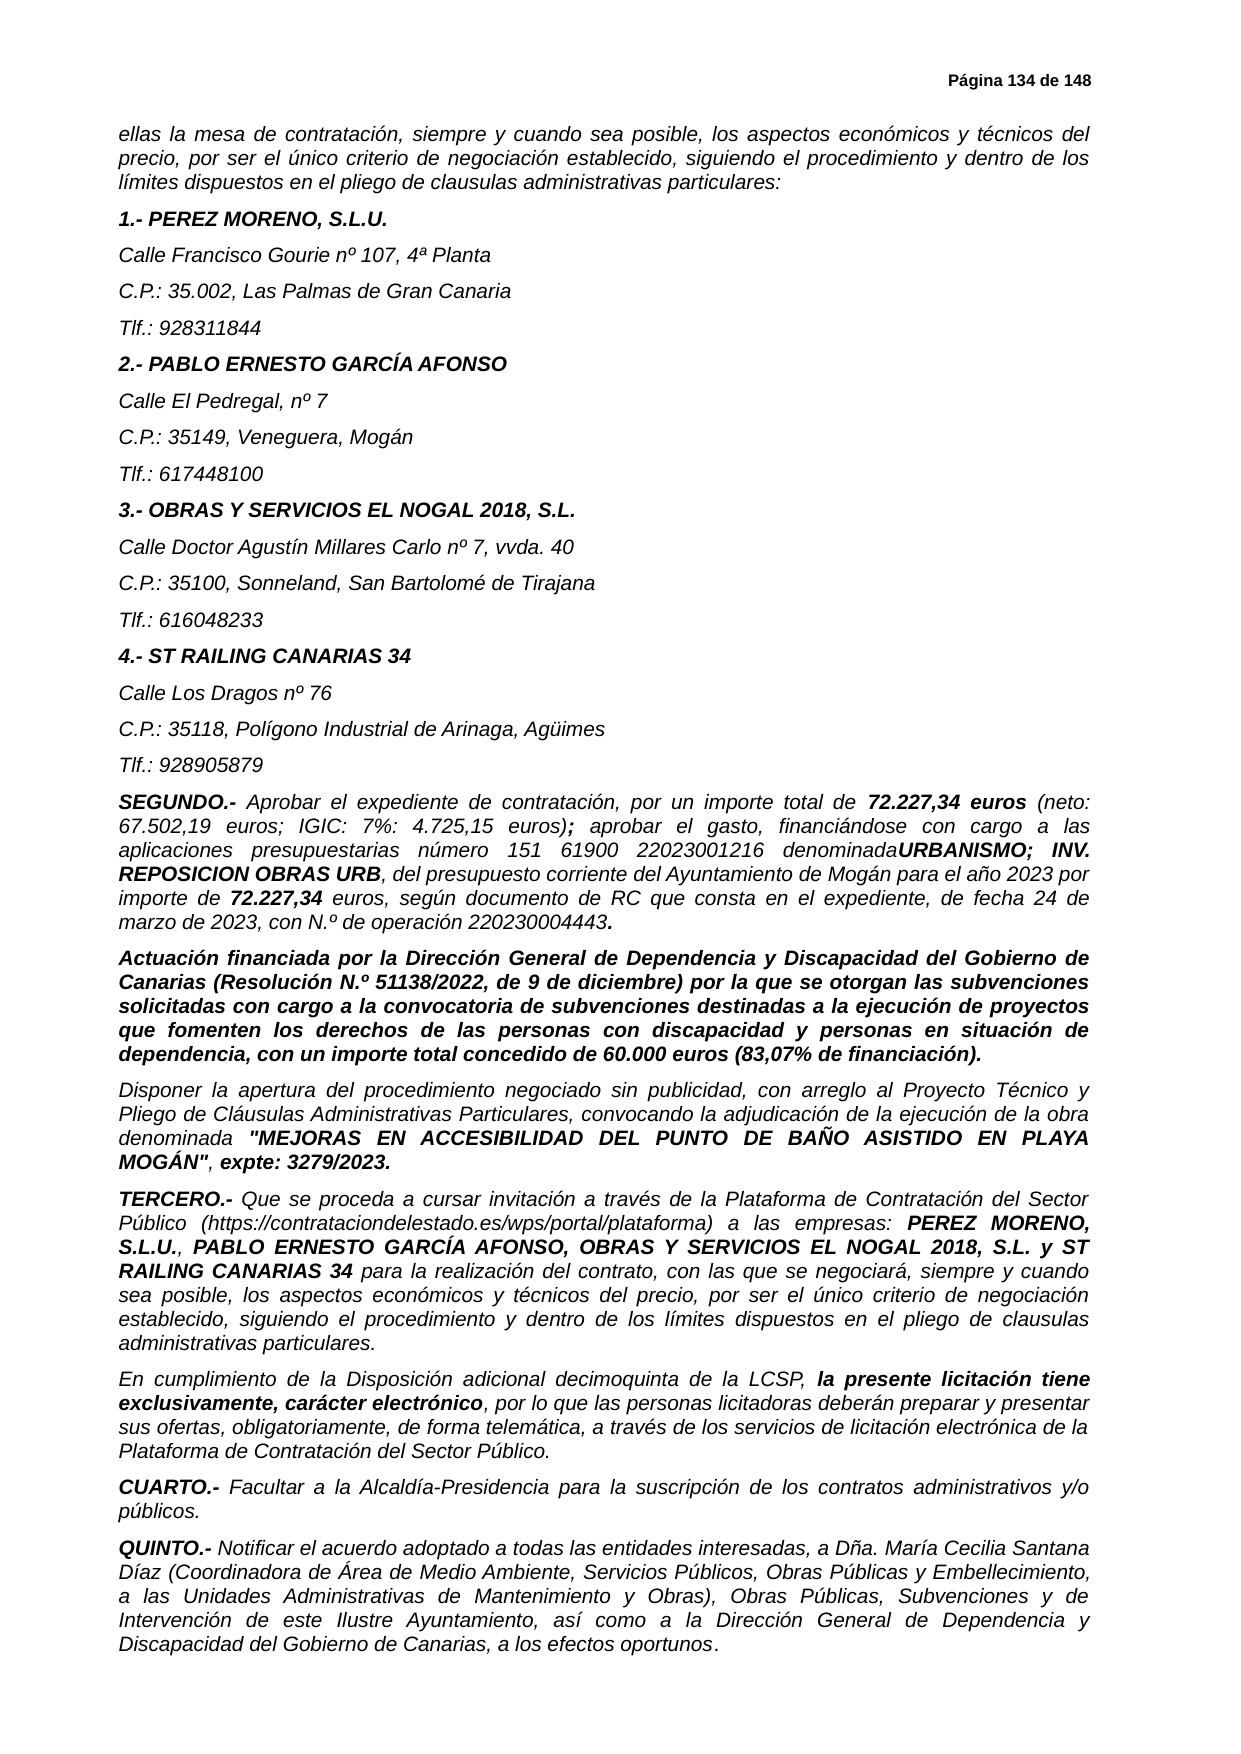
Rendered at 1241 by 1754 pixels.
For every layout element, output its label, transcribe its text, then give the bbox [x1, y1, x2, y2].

text 2.- PABLO ERNESTO GARCÍA AFONSO [118, 352, 1092, 376]
text Calle Los Dragos nº 76 [118, 680, 1092, 704]
text CUARTO.- Facultar a la Alcaldía-Presidencia para la suscripción de los contratos administrativos y/o públicos. [118, 1475, 1092, 1523]
text Tlf.: 928311844 [118, 316, 1092, 340]
text Tlf.: 617448100 [118, 462, 1092, 486]
text Disponer la apertura del procedimiento negociado sin publicidad, con arreglo al Proyecto Técnico y Pliego de Cláusulas Administrativas Particulares, convocando la adjudicación de la ejecución de la obra denominada "MEJORAS EN ACCESIBILIDAD DEL PUNTO DE BAÑO ASISTIDO EN PLAYA MOGÁN", expte: 3279/2023. [118, 1078, 1092, 1174]
text C.P.: 35149, Veneguera, Mogán [118, 425, 1092, 449]
text TERCERO.- Que se proceda a cursar invitación a través de la Plataforma de Contratación del Sector Público (https://contrataciondelestado.es/wps/portal/plataforma) a las empresas: PEREZ MORENO, S.L.U., PABLO ERNESTO GARCÍA AFONSO, OBRAS Y SERVICIOS EL NOGAL 2018, S.L. y ST RAILING CANARIAS 34 para la realización del contrato, con las que se negociará, siempre y cuando sea posible, los aspectos económicos y técnicos del precio, por ser el único criterio de negociación establecido, siguiendo el procedimiento y dentro de los límites dispuestos en el pliego de clausulas administrativas particulares. [118, 1187, 1092, 1354]
text 4.- ST RAILING CANARIAS 34 [118, 644, 1092, 668]
text 1.- PEREZ MORENO, S.L.U. [118, 206, 1092, 230]
text C.P.: 35.002, Las Palmas de Gran Canaria [118, 279, 1092, 303]
text C.P.: 35100, Sonneland, San Bartolomé de Tirajana [118, 571, 1092, 595]
text Calle El Pedregal, nº 7 [118, 389, 1092, 413]
text QUINTO.- Notificar el acuerdo adoptado a todas las entidades interesadas, a Dña. María Cecilia Santana Díaz (Coordinadora de Área de Medio Ambiente, Servicios Públicos, Obras Públicas y Embellecimiento, a las Unidades Administrativas de Mantenimiento y Obras), Obras Públicas, Subvenciones y de Intervención de este Ilustre Ayuntamiento, así como a la Dirección General de Dependencia y Discapacidad del Gobierno de Canarias, a los efectos oportunos. [118, 1536, 1092, 1655]
text SEGUNDO.- Aprobar el expediente de contratación, por un importe total de 72.227,34 euros (neto: 67.502,19 euros; IGIC: 7%: 4.725,15 euros); aprobar el gasto, financiándose con cargo a las aplicaciones presupuestarias número 151 61900 22023001216 denominadaURBANISMO; INV. REPOSICION OBRAS URB, del presupuesto corriente del Ayuntamiento de Mogán para el año 2023 por importe de 72.227,34 euros, según documento de RC que consta en el expediente, de fecha 24 de marzo de 2023, con N.º de operación 220230004443. [118, 790, 1092, 933]
text En cumplimiento de la Disposición adicional decimoquinta de la LCSP, la presente licitación tiene exclusivamente, carácter electrónico, por lo que las personas licitadoras deberán preparar y presentar sus ofertas, obligatoriamente, de forma telemática, a través de los servicios de licitación electrónica de la Plataforma de Contratación del Sector Público. [118, 1367, 1092, 1463]
text Actuación financiada por la Dirección General de Dependencia y Discapacidad del Gobierno de Canarias (Resolución N.º 51138/2022, de 9 de diciembre) por la que se otorgan las subvenciones solicitadas con cargo a la convocatoria de subvenciones destinadas a la ejecución de proyectos que fomenten los derechos de las personas con discapacidad y personas en situación de dependencia, con un importe total concedido de 60.000 euros (83,07% de financiación). [118, 946, 1092, 1066]
text Calle Doctor Agustín Millares Carlo nº 7, vvda. 40 [118, 534, 1092, 558]
text 3.- OBRAS Y SERVICIOS EL NOGAL 2018, S.L. [118, 498, 1092, 522]
text ellas la mesa de contratación, siempre y cuando sea posible, los aspectos económicos y técnicos del precio, por ser el único criterio de negociación establecido, siguiendo el procedimiento y dentro de los límites dispuestos en el pliego de clausulas administrativas particulares: [118, 122, 1092, 194]
text Tlf.: 928905879 [118, 753, 1092, 777]
text Tlf.: 616048233 [118, 607, 1092, 631]
text C.P.: 35118, Polígono Industrial de Arinaga, Agüimes [118, 717, 1092, 741]
text Calle Francisco Gourie nº 107, 4ª Planta [118, 243, 1092, 267]
